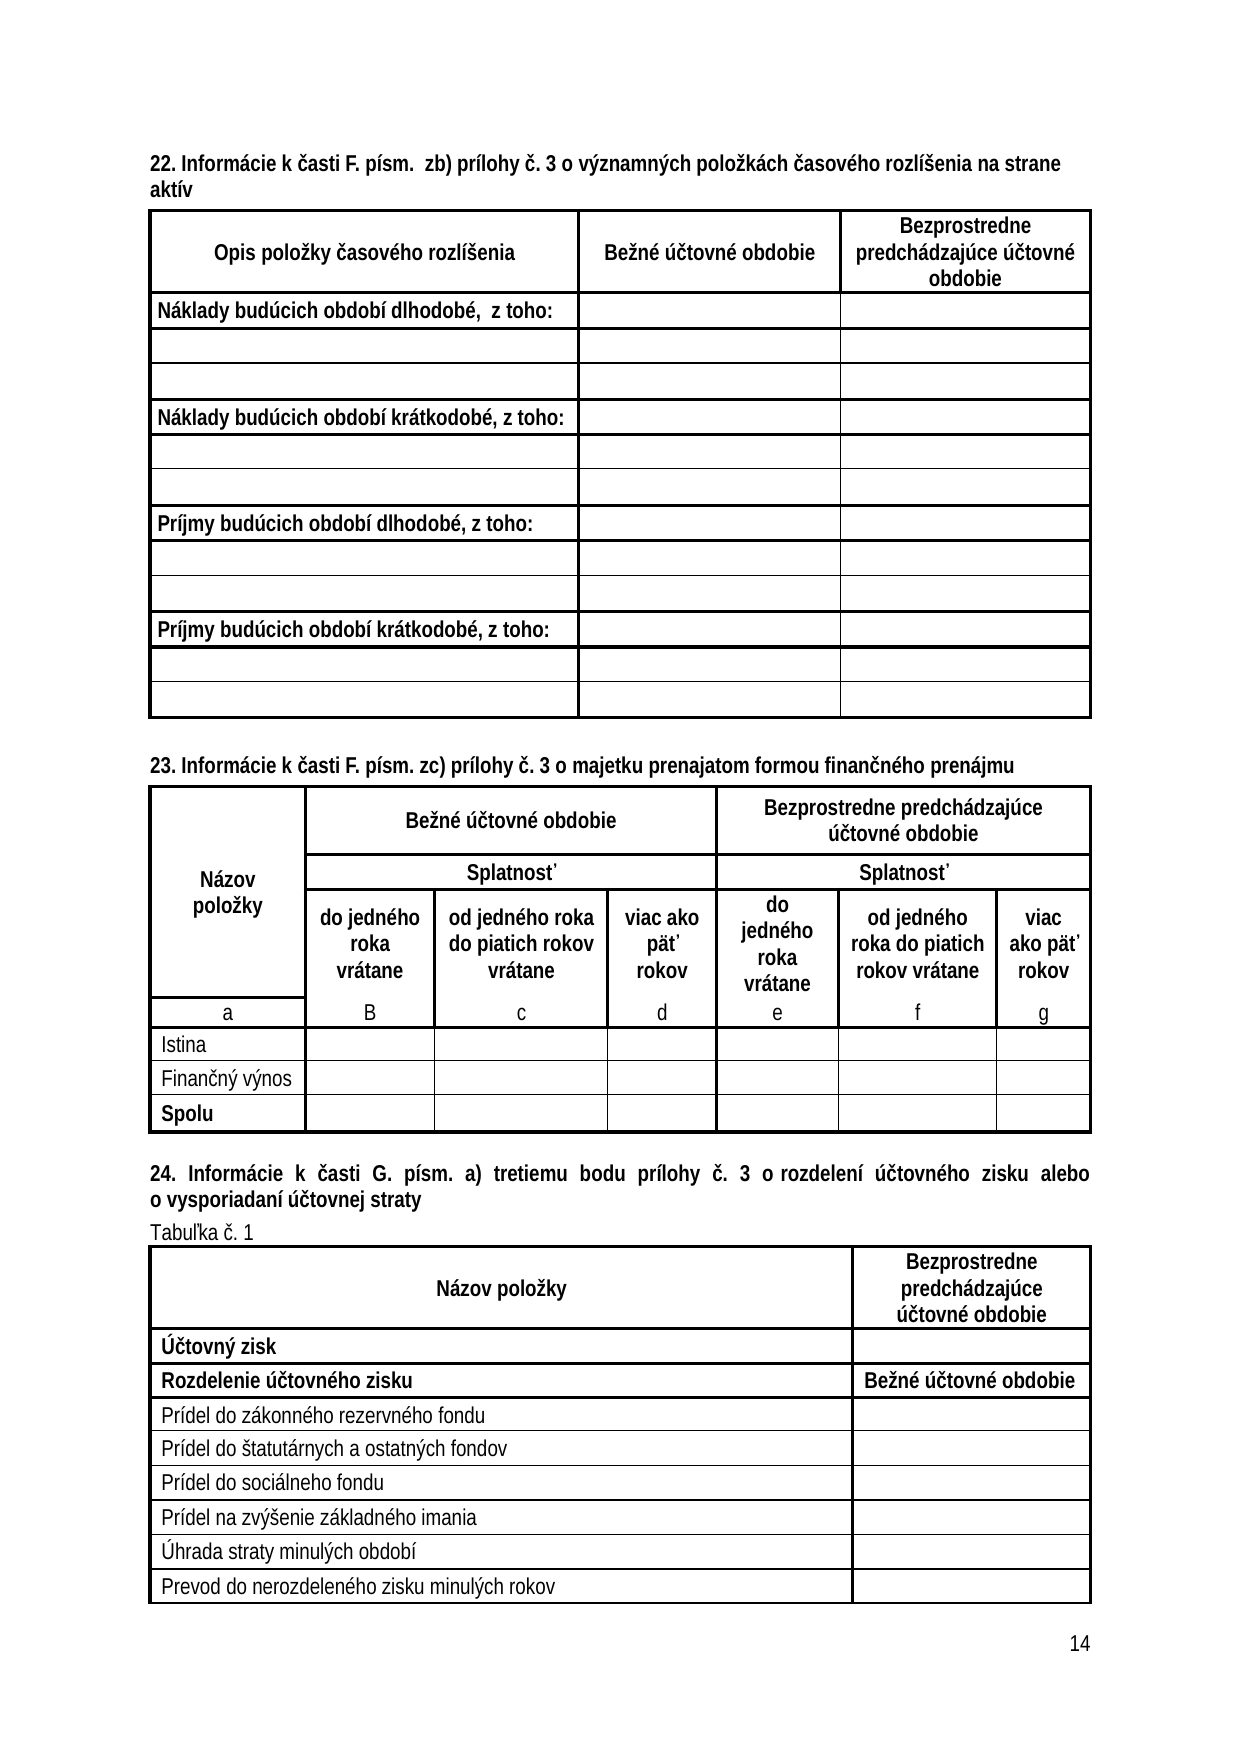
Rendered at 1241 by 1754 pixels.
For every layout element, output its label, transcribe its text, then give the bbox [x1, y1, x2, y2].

table_cell e [718, 996, 837, 1026]
table_cell od jedného roka do piatich rokov vrátane [436, 891, 606, 996]
table_cell [854, 1535, 1089, 1568]
table_cell [307, 1029, 434, 1060]
table_cell [841, 507, 1089, 539]
table_cell [839, 1061, 996, 1094]
table_cell [580, 436, 840, 468]
table_cell [841, 576, 1089, 610]
table_cell a [152, 999, 304, 1026]
table_header Bezprostredne predchádzajúce účtovné obdobie [718, 788, 1089, 853]
table_cell [997, 1061, 1089, 1094]
table_cell [580, 401, 840, 433]
table_cell Finančný výnos [152, 1061, 304, 1094]
table_cell Prevod do nerozdeleného zisku minulých rokov [152, 1570, 851, 1602]
table_cell [854, 1501, 1089, 1533]
table_cell [580, 469, 840, 504]
table_cell [152, 682, 577, 716]
table_cell [152, 542, 577, 574]
table_header Bežné účtovné obdobie [307, 788, 715, 853]
table_cell Prídel do sociálneho fondu [152, 1466, 851, 1499]
table_cell [580, 294, 840, 327]
table_cell Bežné účtovné obdobie [854, 1365, 1089, 1396]
table_cell Prídel do štatutárnych a ostatných fondov [152, 1431, 851, 1465]
table_cell [841, 682, 1089, 716]
table_cell [580, 576, 840, 610]
table_cell [718, 1095, 838, 1130]
table_cell [580, 682, 840, 716]
table_cell d [609, 996, 715, 1026]
table_header Bezprostredne predchádzajúce účtovné obdobie [842, 212, 1089, 291]
table_cell [839, 1029, 996, 1060]
table_header Názov položky [152, 1248, 851, 1327]
table_cell [841, 294, 1089, 327]
table_cell [580, 507, 840, 539]
text Tabuľka č. 1 [150, 1219, 1090, 1245]
table_cell [718, 1029, 838, 1060]
table_cell [997, 1029, 1089, 1060]
table_cell viac ako päť rokov [609, 891, 715, 996]
table_cell [152, 330, 577, 362]
table_header Opis položky časového rozlíšenia [152, 212, 577, 291]
table_header Bežné účtovné obdobie [580, 212, 839, 291]
table_cell [718, 1061, 838, 1094]
table_cell [580, 364, 840, 397]
table_cell [854, 1431, 1089, 1465]
table_cell od jedného roka do piatich rokov vrátane [840, 891, 995, 996]
table_cell [608, 1029, 715, 1060]
table_cell viac ako päť rokov [998, 891, 1089, 996]
table_cell [608, 1061, 715, 1094]
title 24. Informácie k časti G. písm. a) tretiemu bodu prílohy č. 3 o rozdelení účtovného zisku alebo o vysporiadaní účtovnej straty [150, 1160, 1090, 1212]
table_cell [152, 576, 577, 610]
title 23. Informácie k časti F. písm. zc) prílohy č. 3 o majetku prenajatom formou finančného prenájmu [150, 752, 1090, 778]
table_header Bezprostredne predchádzajúce účtovné obdobie [854, 1248, 1089, 1327]
table_cell c [436, 996, 606, 1026]
table_cell Úhrada straty minulých období [152, 1535, 851, 1568]
table_cell [854, 1399, 1089, 1430]
table_cell [608, 1095, 715, 1130]
table_cell [841, 364, 1089, 397]
table_cell [435, 1061, 607, 1094]
table_cell [435, 1095, 607, 1130]
table_cell [580, 330, 840, 362]
table_cell [997, 1095, 1089, 1130]
table_cell [152, 436, 577, 468]
table_cell [580, 613, 840, 645]
table_cell [841, 401, 1089, 433]
table_cell [841, 613, 1089, 645]
table_cell Splatnosť [718, 856, 1089, 888]
table_cell [854, 1466, 1089, 1499]
table_cell [580, 542, 840, 574]
table_cell B [307, 996, 433, 1026]
table_cell Príjmy budúcich období dlhodobé, z toho: [152, 507, 577, 539]
table_cell Prídel do zákonného rezervného fondu [152, 1399, 851, 1430]
table_cell [307, 1061, 434, 1094]
table_cell g [998, 996, 1089, 1026]
table_cell Príjmy budúcich období krátkodobé, z toho: [152, 613, 577, 645]
table_cell [854, 1570, 1089, 1602]
table_cell do jedného roka vrátane [718, 891, 837, 996]
table_cell [152, 364, 577, 397]
table_cell [307, 1095, 434, 1130]
table_cell Rozdelenie účtovného zisku [152, 1365, 851, 1396]
table_cell do jedného roka vrátane [307, 891, 433, 996]
table_cell [580, 649, 840, 681]
table_cell [841, 469, 1089, 504]
table_cell [152, 469, 577, 504]
table_cell [841, 436, 1089, 468]
table_cell Náklady budúcich období krátkodobé, z toho: [152, 401, 577, 433]
table_cell Istina [152, 1029, 304, 1060]
table_cell [435, 1029, 607, 1060]
table_cell Spolu [152, 1095, 304, 1130]
table_cell Náklady budúcich období dlhodobé, z toho: [152, 294, 577, 327]
table_cell [839, 1095, 996, 1130]
title 22. Informácie k časti F. písm. zb) prílohy č. 3 o významných položkách časového rozlíšenia na strane aktív [150, 150, 1090, 203]
table_cell [854, 1330, 1089, 1362]
table_cell Prídel na zvýšenie základného imania [152, 1501, 851, 1533]
table_cell [841, 542, 1089, 574]
table_cell [152, 649, 577, 681]
table_cell [841, 330, 1089, 362]
table_header Názov položky [152, 788, 304, 996]
table_cell Splatnosť [307, 856, 715, 888]
table_cell Účtovný zisk [152, 1330, 851, 1362]
table_cell f [840, 996, 995, 1026]
table_cell [841, 649, 1089, 681]
